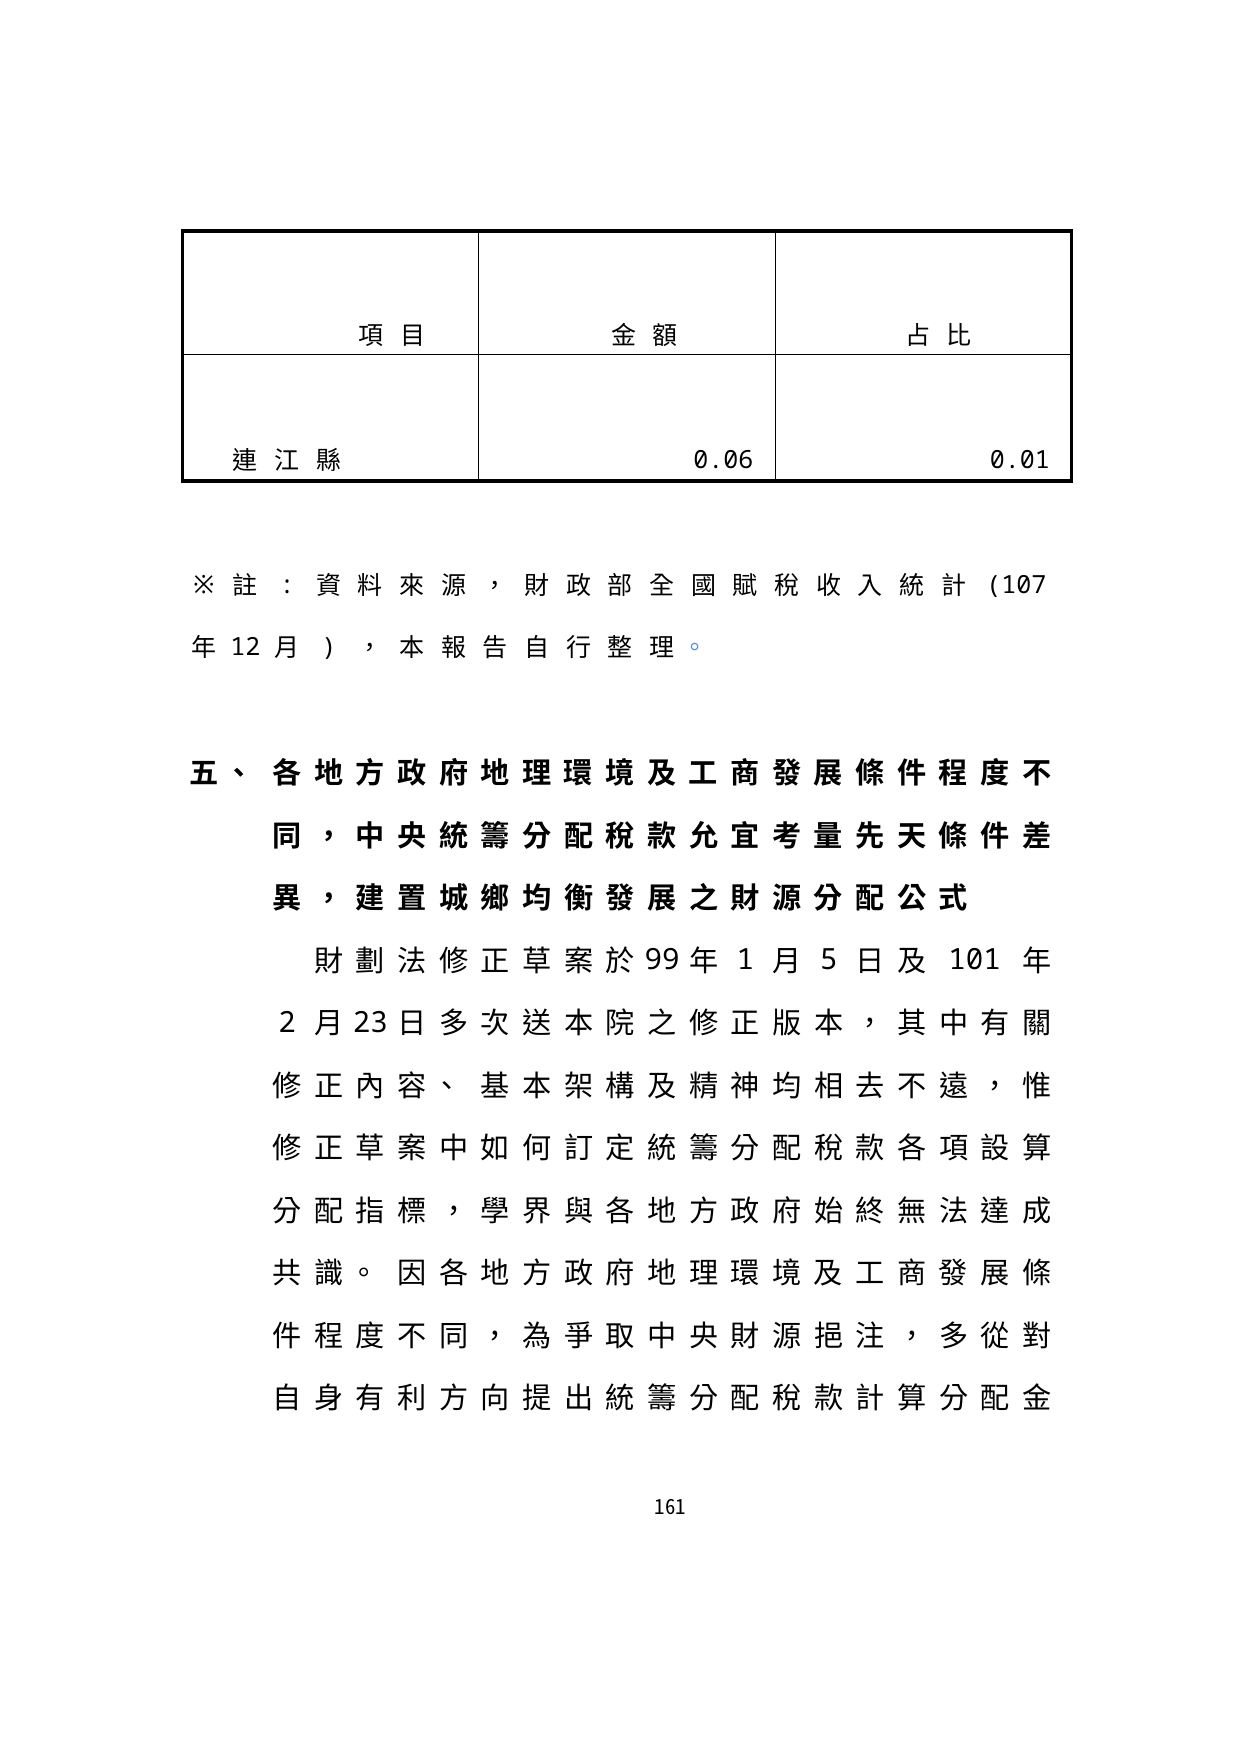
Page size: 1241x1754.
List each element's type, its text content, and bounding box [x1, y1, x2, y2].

table_header 金額 [479, 233, 775, 354]
table_cell 0.01 [776, 355, 1070, 479]
text 五、各地方政府地理環境及工商發展條件程度不同，中央統籌分配稅款允宜考量先天條件差異，建置城鄉均衡發展之財源分配公式 [183, 729, 1058, 917]
text 財劃法修正草案於99年1月5日及101年2月23日多次送本院之修正版本，其中有關修正內容、基本架構及精神均相去不遠，惟修正草案中如何訂定統籌分配稅款各項設算分配指標，學界與各地方政府始終無法達成共識。因各地方政府地理環境及工商發展條件程度不同，為爭取中央財源挹注，多從對自身有利方向提出統籌分配稅款計算分配金 [242, 917, 1058, 1417]
table_cell 0.06 [479, 355, 775, 479]
table_header 占比 [776, 233, 1070, 354]
table_cell 連江縣 [184, 355, 478, 479]
text ※註:資料來源，財政部全國賦稅收入統計(107年12月)，本報告自行整理。 [183, 542, 1058, 667]
table_header 項目 [184, 233, 478, 354]
